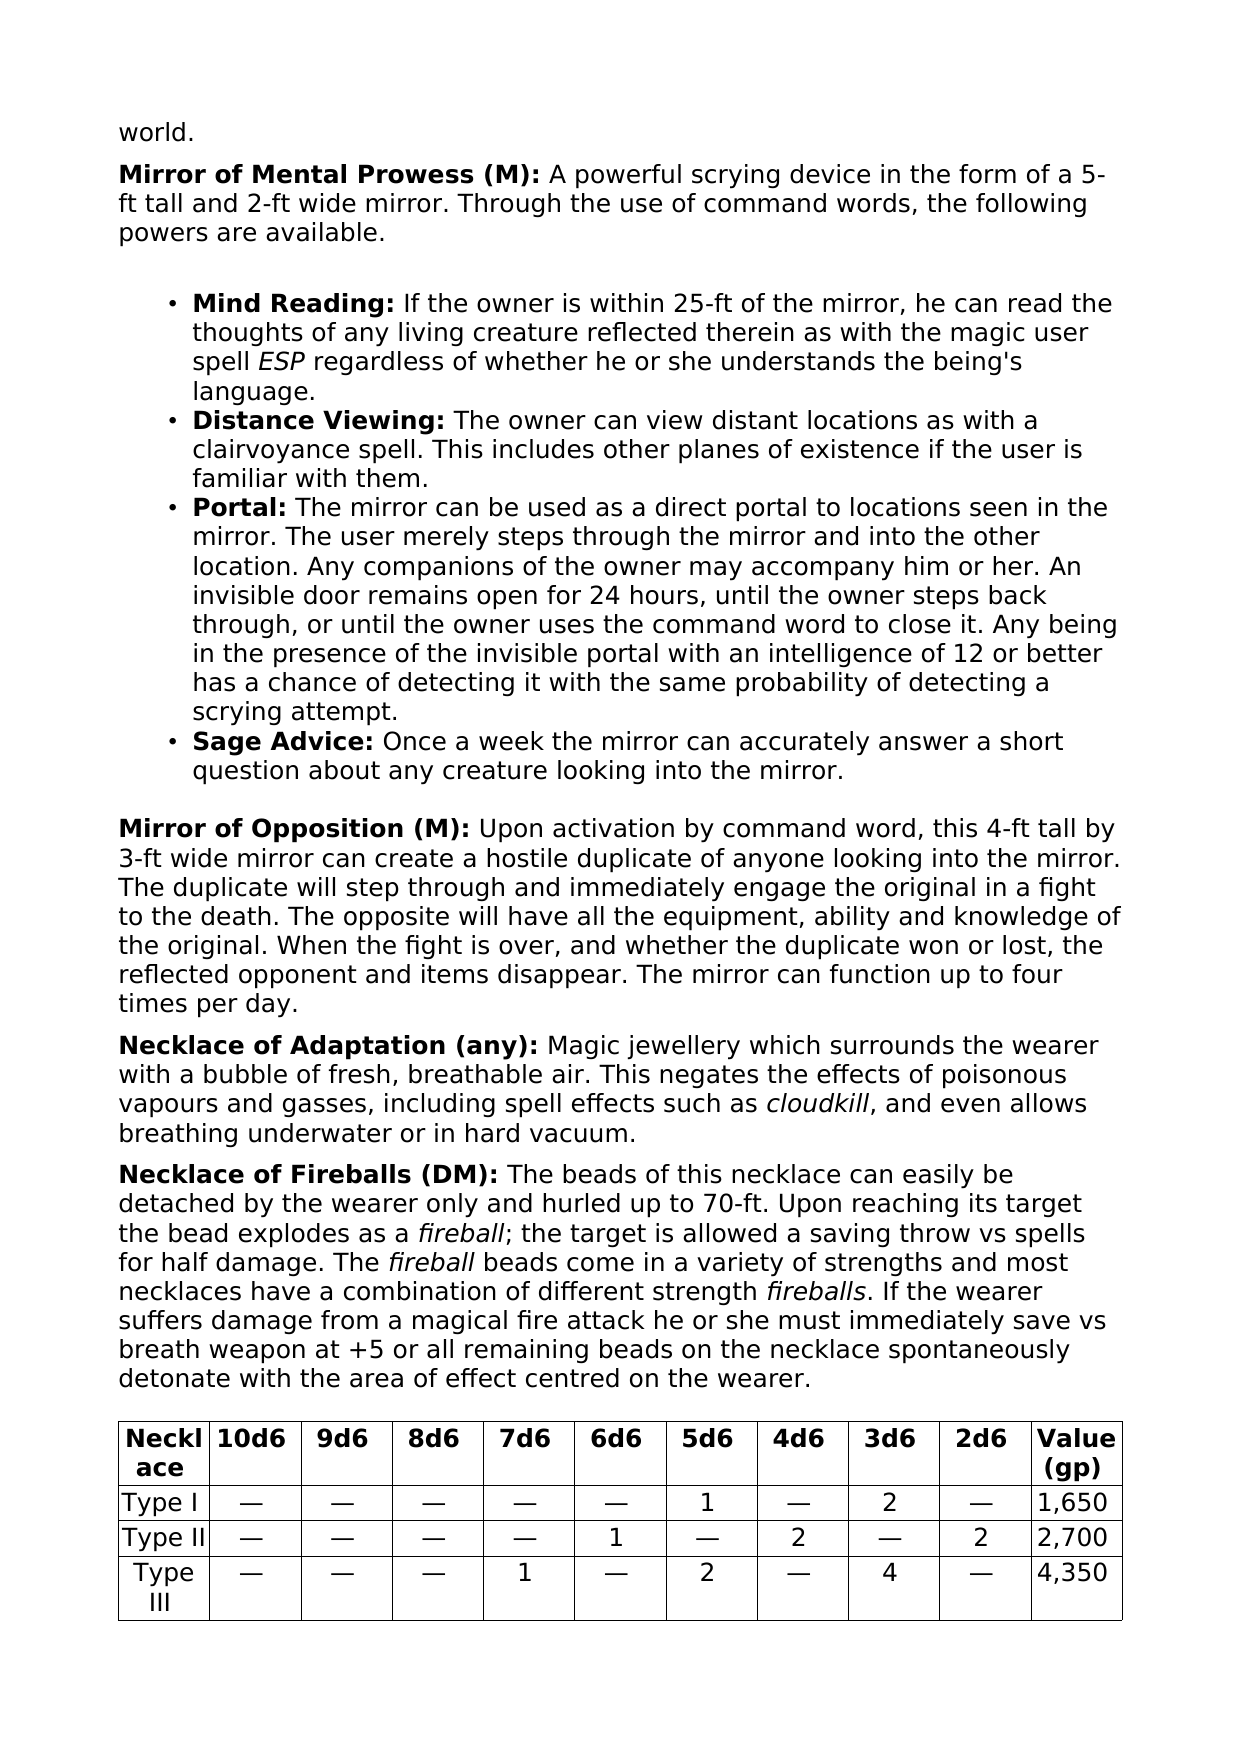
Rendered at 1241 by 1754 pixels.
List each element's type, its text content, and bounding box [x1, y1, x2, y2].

table_cell — [575, 1557, 666, 1620]
table_cell — [758, 1486, 848, 1520]
text world. [118, 118, 1122, 147]
table_cell 4,350 [1032, 1557, 1122, 1620]
list Portal: The mirror can be used as a direct portal to locations seen in the mirror. The user merely steps through the mirror and into the other location. Any companions of the owner may accompany him or her. An invisible door remains open for 24 hours, until the owner steps back through, or until the owner uses the command word to close it. Any being in the presence of the invisible portal with an intelligence of 12 or better has a chance of detecting it with the same probability of detecting a scrying attempt. [177, 493, 1122, 727]
table_cell 2 [667, 1557, 757, 1620]
table_cell 1 [484, 1557, 574, 1620]
table_cell 2 [758, 1521, 848, 1556]
table_header Value (gp) [1032, 1422, 1122, 1485]
table_cell — [484, 1486, 574, 1520]
table_cell — [484, 1521, 574, 1556]
table_header 7d6 [484, 1422, 574, 1485]
list Distance Viewing: The owner can view distant locations as with a clairvoyance spell. This includes other planes of existence if the user is familiar with them. [177, 406, 1122, 493]
table_cell — [575, 1486, 666, 1520]
table_header 6d6 [575, 1422, 666, 1485]
table_cell — [210, 1557, 301, 1620]
table_cell 4 [849, 1557, 939, 1620]
table_cell — [940, 1557, 1031, 1620]
table_cell — [849, 1521, 939, 1556]
table_cell 1,650 [1032, 1486, 1122, 1520]
table_header 5d6 [667, 1422, 757, 1485]
table_cell — [393, 1486, 483, 1520]
list Sage Advice: Once a week the mirror can accurately answer a short question about any creature looking into the mirror. [177, 727, 1122, 785]
text Mirror of Mental Prowess (M): A powerful scrying device in the form of a 5-ft tall and 2-ft wide mirror. Through the use of command words, the following powers are available. [118, 160, 1122, 247]
table_cell — [210, 1486, 301, 1520]
text Necklace of Fireballs (DM): The beads of this necklace can easily be detached by the wearer only and hurled up to 70-ft. Upon reaching its target the bead explodes as a fireball; the target is allowed a saving throw vs spells for half damage. The fireball beads come in a variety of strengths and most necklaces have a combination of different strength fireballs. If the wearer suffers damage from a magical fire attack he or she must immediately save vs breath weapon at +5 or all remaining beads on the necklace spontaneously detonate with the area of effect centred on the wearer. [118, 1160, 1122, 1394]
table_cell — [667, 1521, 757, 1556]
table_header 4d6 [758, 1422, 848, 1485]
table_header 9d6 [302, 1422, 392, 1485]
table_cell Type I [119, 1486, 209, 1520]
table_cell — [302, 1557, 392, 1620]
table_cell — [393, 1557, 483, 1620]
table_cell 1 [667, 1486, 757, 1520]
table_cell — [302, 1521, 392, 1556]
text Necklace of Adaptation (any): Magic jewellery which surrounds the wearer with a bubble of fresh, breathable air. This negates the effects of poisonous vapours and gasses, including spell effects such as cloudkill, and even allows breathing underwater or in hard vacuum. [118, 1031, 1122, 1148]
table_cell — [940, 1486, 1031, 1520]
table_cell 1 [575, 1521, 666, 1556]
table_cell — [302, 1486, 392, 1520]
table_header 8d6 [393, 1422, 483, 1485]
table_cell Type III [119, 1557, 209, 1620]
table_header 3d6 [849, 1422, 939, 1485]
table_cell 2 [940, 1521, 1031, 1556]
table_header 2d6 [940, 1422, 1031, 1485]
text Mirror of Opposition (M): Upon activation by command word, this 4-ft tall by 3-ft wide mirror can create a hostile duplicate of anyone looking into the mirror. The duplicate will step through and immediately engage the original in a fight to the death. The opposite will have all the equipment, ability and knowledge of the original. When the fight is over, and whether the duplicate won or lost, the reflected opponent and items disappear. The mirror can function up to four times per day. [118, 814, 1122, 1019]
table_cell 2 [849, 1486, 939, 1520]
table_cell Type II [119, 1521, 209, 1556]
table_cell 2,700 [1032, 1521, 1122, 1556]
table_cell — [393, 1521, 483, 1556]
table_cell — [758, 1557, 848, 1620]
table_cell — [210, 1521, 301, 1556]
table_header Necklace [119, 1422, 209, 1485]
table_header 10d6 [210, 1422, 301, 1485]
list Mind Reading: If the owner is within 25-ft of the mirror, he can read the thoughts of any living creature reflected therein as with the magic user spell ESP regardless of whether he or she understands the being's language. [177, 289, 1122, 406]
